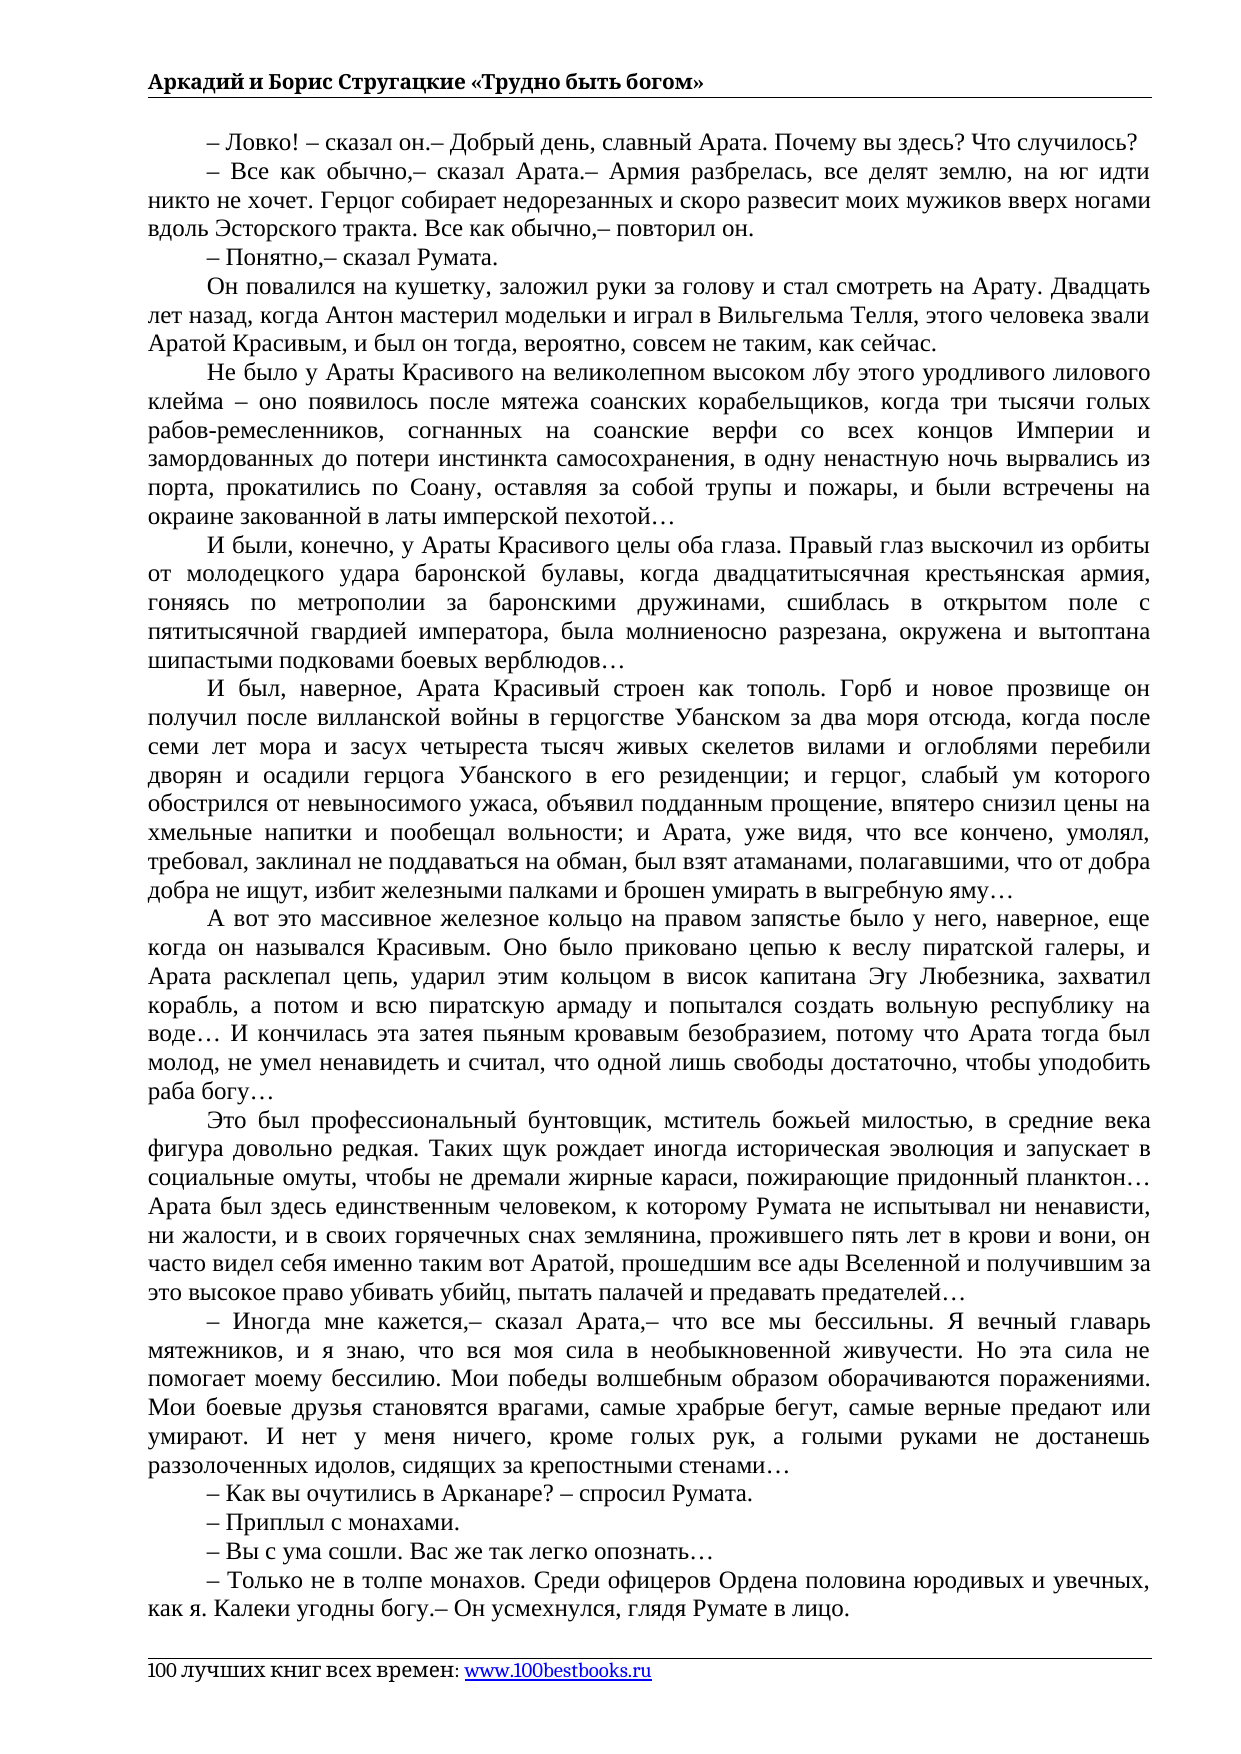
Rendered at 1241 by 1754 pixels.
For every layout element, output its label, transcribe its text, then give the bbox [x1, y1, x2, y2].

text – Иногда мне кажется,– сказал Арата,– что все мы бессильны. Я вечный главарь мятежников, и я знаю, что вся моя сила в необыкновенной живучести. Но эта сила не помогает моему бессилию. Мои победы волшебным образом оборачиваются поражениями. Мои боевые друзья становятся врагами, самые храбрые бегут, самые верные предают или умирают. И нет у меня ничего, кроме голых рук, а голыми руками не достанешь раззолоченных идолов, сидящих за крепостными стенами… [148, 1306, 1152, 1478]
text И был, наверное, Арата Красивый строен как тополь. Горб и новое прозвище он получил после вилланской войны в герцогстве Убанском за два моря отсюда, когда после семи лет мора и засух четыреста тысяч живых скелетов вилами и оглоблями перебили дворян и осадили герцога Убанского в его резиденции; и герцог, слабый ум которого обострился от невыносимого ужаса, объявил подданным прощение, впятеро снизил цены на хмельные напитки и пообещал вольности; и Арата, уже видя, что все кончено, умолял, требовал, заклинал не поддаваться на обман, был взят атаманами, полагавшими, что от добра добра не ищут, избит железными палками и брошен умирать в выгребную яму… [148, 673, 1152, 903]
text – Как вы очутились в Арканаре? – спросил Румата. [148, 1478, 1152, 1507]
text – Только не в толпе монахов. Среди офицеров Ордена половина юродивых и увечных, как я. Калеки угодны богу.– Он усмехнулся, глядя Румате в лицо. [148, 1565, 1152, 1622]
text И были, конечно, у Араты Красивого целы оба глаза. Правый глаз выскочил из орбиты от молодецкого удара баронской булавы, когда двадцатитысячная крестьянская армия, гоняясь по метрополии за баронскими дружинами, сшиблась в открытом поле с пятитысячной гвардией императора, была молниеносно разрезана, окружена и вытоптана шипастыми подковами боевых верблюдов… [148, 530, 1152, 673]
text – Понятно,– сказал Румата. [148, 242, 1152, 271]
text Не было у Араты Красивого на великолепном высоком лбу этого уродливого лилового клейма – оно появилось после мятежа соанских корабельщиков, когда три тысячи голых рабов-ремесленников, согнанных на соанские верфи со всех концов Империи и замордованных до потери инстинкта самосохранения, в одну ненастную ночь вырвались из порта, прокатились по Соану, оставляя за собой трупы и пожары, и были встречены на окраине закованной в латы имперской пехотой… [148, 357, 1152, 530]
text Он повалился на кушетку, заложил руки за голову и стал смотреть на Арату. Двадцать лет назад, когда Антон мастерил модельки и играл в Вильгельма Телля, этого человека звали Аратой Красивым, и был он тогда, вероятно, совсем не таким, как сейчас. [148, 271, 1152, 357]
text – Ловко! – сказал он.– Добрый день, славный Арата. Почему вы здесь? Что случилось? [148, 127, 1152, 156]
text – Приплыл с монахами. [148, 1507, 1152, 1536]
text – Все как обычно,– сказал Арата.– Армия разбрелась, все делят землю, на юг идти никто не хочет. Герцог собирает недорезанных и скоро развесит моих мужиков вверх ногами вдоль Эсторского тракта. Все как обычно,– повторил он. [148, 156, 1152, 242]
text Это был профессиональный бунтовщик, мститель божьей милостью, в средние века фигура довольно редкая. Таких щук рождает иногда историческая эволюция и запускает в социальные омуты, чтобы не дремали жирные караси, пожирающие придонный планктон… Арата был здесь единственным человеком, к которому Румата не испытывал ни ненависти, ни жалости, и в своих горячечных снах землянина, прожившего пять лет в крови и вони, он часто видел себя именно таким вот Аратой, прошедшим все ады Вселенной и получившим за это высокое право убивать убийц, пытать палачей и предавать предателей… [148, 1105, 1152, 1306]
text А вот это массивное железное кольцо на правом запястье было у него, наверное, еще когда он назывался Красивым. Оно было приковано цепью к веслу пиратской галеры, и Арата расклепал цепь, ударил этим кольцом в висок капитана Эгу Любезника, захватил корабль, а потом и всю пиратскую армаду и попытался создать вольную республику на воде… И кончилась эта затея пьяным кровавым безобразием, потому что Арата тогда был молод, не умел ненавидеть и считал, что одной лишь свободы достаточно, чтобы уподобить раба богу… [148, 903, 1152, 1105]
text – Вы с ума сошли. Вас же так легко опознать… [148, 1536, 1152, 1565]
